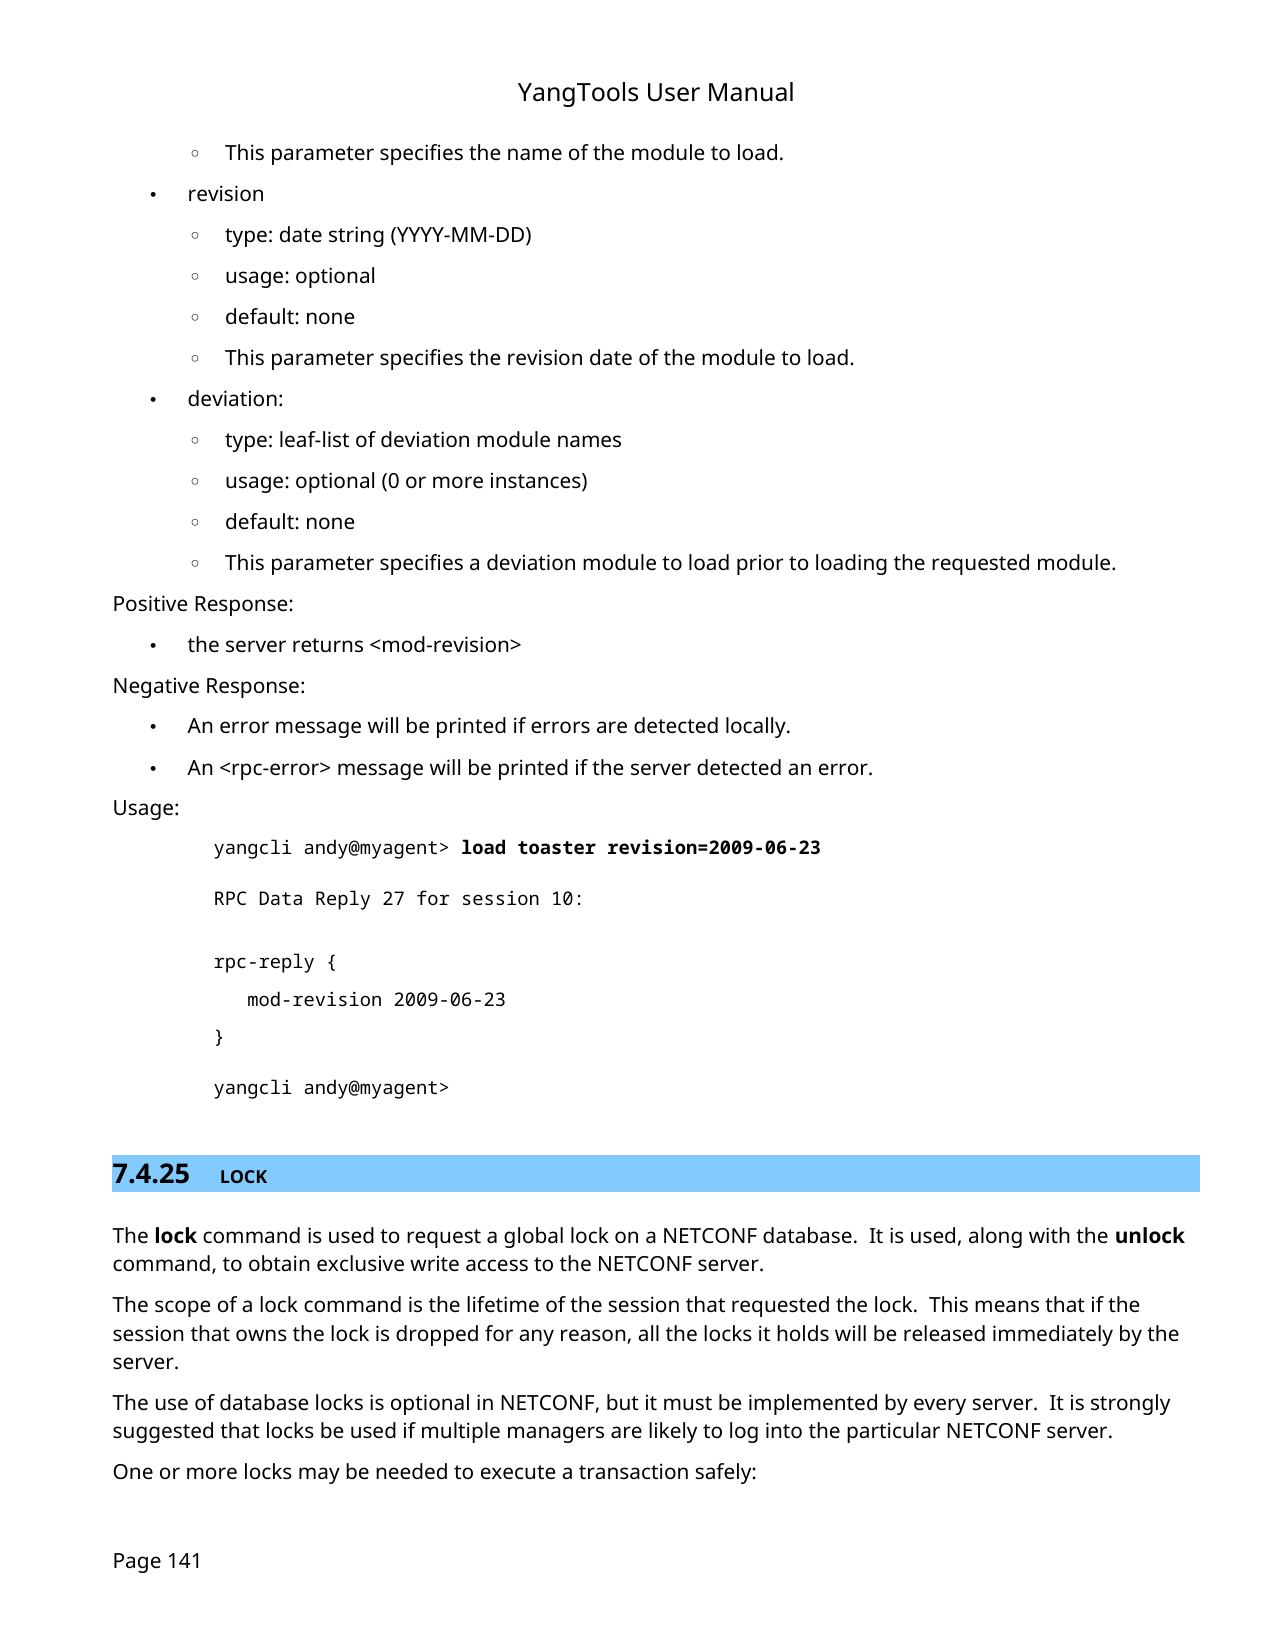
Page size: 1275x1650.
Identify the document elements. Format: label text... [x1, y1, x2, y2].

list revision [150, 179, 1200, 208]
text Positive Response: [112, 589, 1200, 617]
list This parameter specifies the name of the module to load. [187, 138, 1200, 167]
list usage: optional (0 or more instances) [187, 466, 1200, 494]
list default: none [187, 302, 1200, 331]
text Usage: [112, 793, 1200, 822]
list deviation: [150, 384, 1200, 413]
list the server returns <mod-revision> [150, 630, 1200, 658]
list An error message will be printed if errors are detected locally. [150, 712, 1200, 740]
list type: leaf-list of deviation module names [187, 425, 1200, 453]
list type: date string (YYYY-MM-DD) [187, 220, 1200, 249]
text The lock command is used to request a global lock on a NETCONF database. It is used, along with the unlock command, to obtain exclusive write access to the NETCONF server. [112, 1221, 1200, 1278]
list usage: optional [187, 261, 1200, 290]
list An <rpc-error> message will be printed if the server detected an error. [150, 753, 1200, 781]
text One or more locks may be needed to execute a transaction safely: [112, 1457, 1200, 1486]
list This parameter specifies the revision date of the module to load. [187, 343, 1200, 372]
text The use of database locks is optional in NETCONF, but it must be implemented by every server. It is strongly suggested that locks be used if multiple managers are likely to log into the particular NETCONF server. [112, 1388, 1200, 1445]
subtitle lock [112, 1155, 1200, 1192]
list This parameter specifies a deviation module to load prior to loading the requested module. [187, 548, 1200, 576]
list default: none [187, 507, 1200, 535]
text rpc-reply { [139, 948, 1200, 974]
text } yangcli andy@myagent> [139, 1023, 1200, 1126]
text The scope of a lock command is the lifetime of the session that requested the lock. This means that if the session that owns the lock is dropped for any reason, all the locks it holds will be released immediately by the server. [112, 1290, 1200, 1376]
text Negative Response: [112, 671, 1200, 699]
text yangcli andy@myagent> load toaster revision=2009-06-23 RPC Data Reply 27 for session 10: [139, 834, 1200, 937]
text mod-revision 2009-06-23 [139, 986, 1200, 1012]
